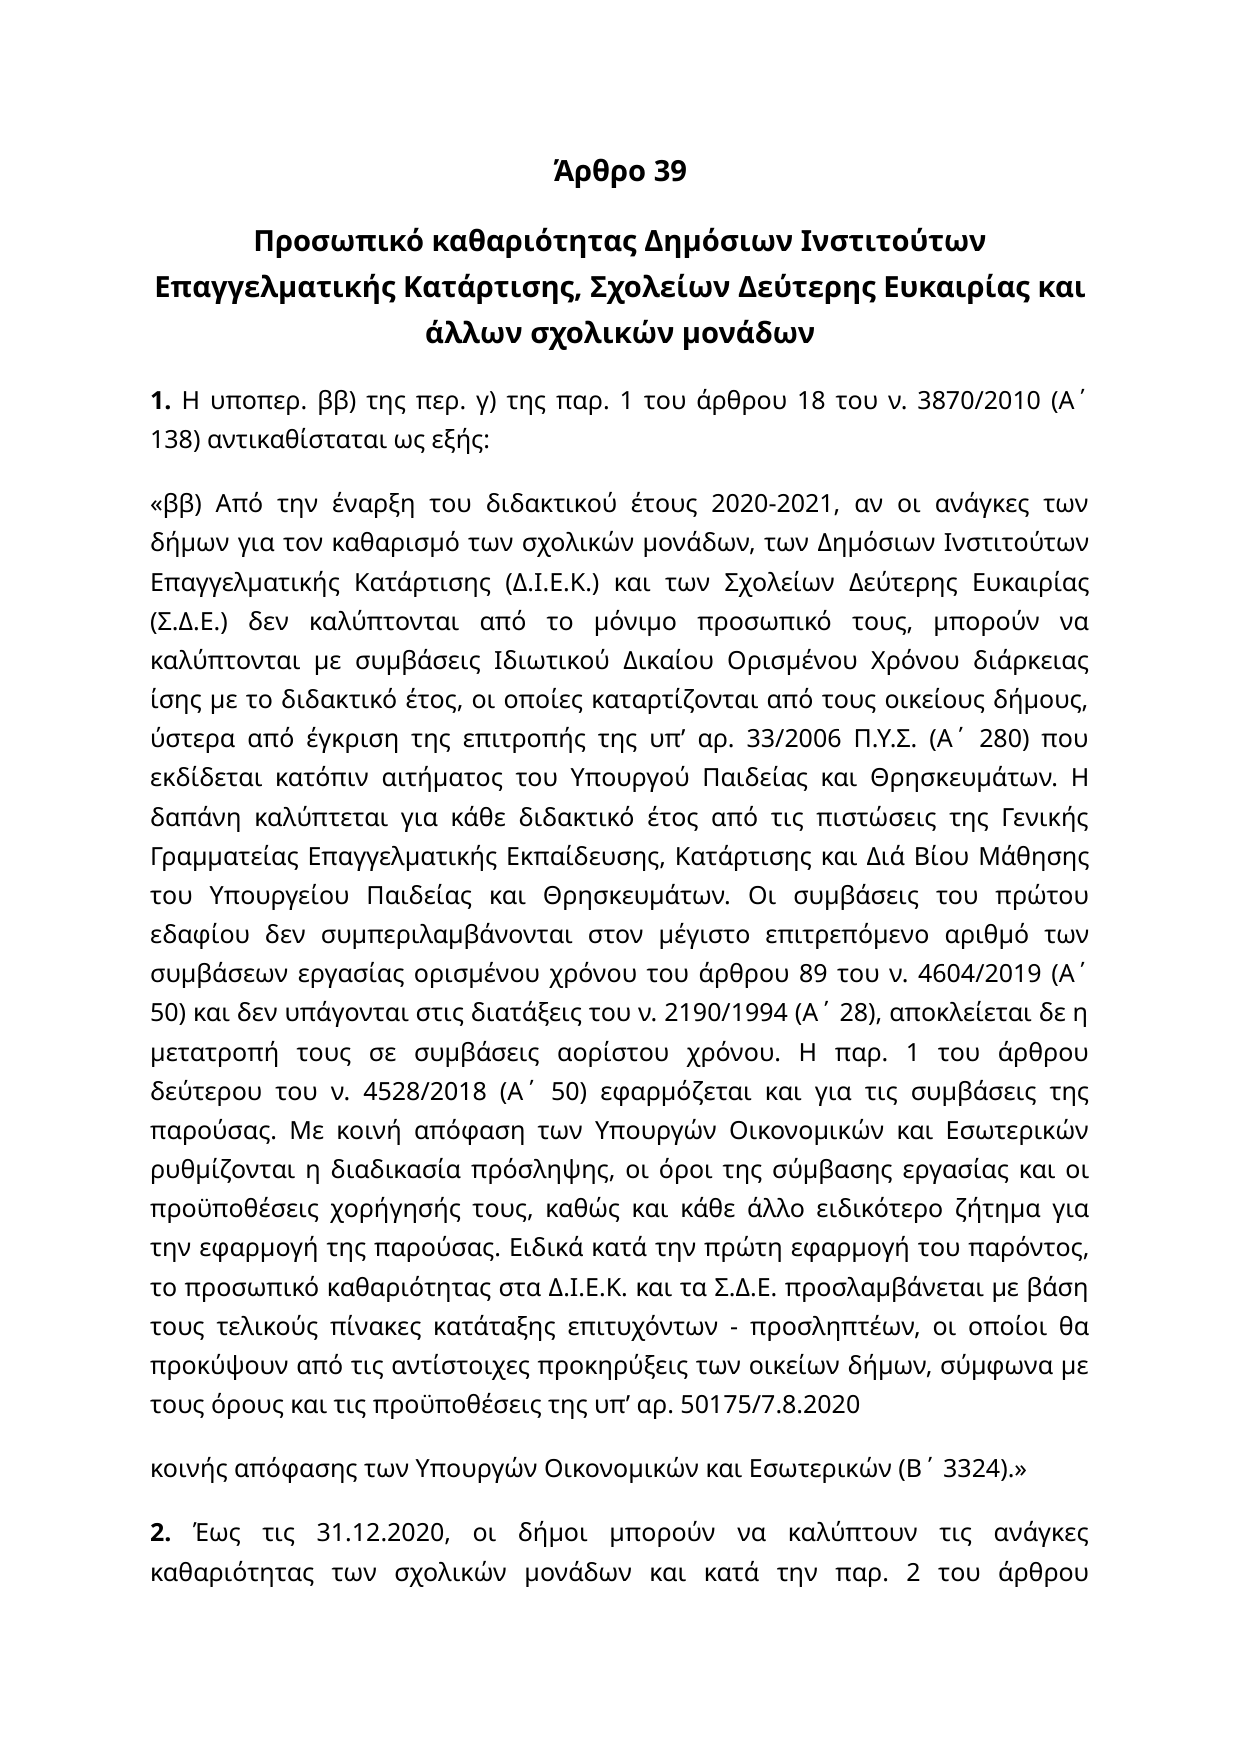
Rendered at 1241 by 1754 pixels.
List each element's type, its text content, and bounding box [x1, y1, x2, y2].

text κοινής απόφασης των Υπουργών Οικονομικών και Εσωτερικών (Β΄ 3324).» [150, 1451, 1090, 1485]
subtitle Προσωπικό καθαριότητας Δημόσιων Ινστιτούτων Επαγγελματικής Κατάρτισης, Σχολείων Δεύτερης Ευκαιρίας και άλλων σχολικών μονάδων [150, 221, 1090, 352]
subtitle Άρθρο 39 [150, 150, 1090, 190]
text «ββ) Από την έναρξη του διδακτικού έτους 2020-2021, αν οι ανάγκες των δήμων για τον καθαρισμό των σχολικών μονάδων, των Δημόσιων Ινστιτούτων Επαγγελματικής Κατάρτισης (Δ.Ι.Ε.Κ.) και των Σχολείων Δεύτερης Ευκαιρίας (Σ.Δ.Ε.) δεν καλύπτονται από το μόνιμο προσωπικό τους, μπορούν να καλύπτονται με συμβάσεις Ιδιωτικού Δικαίου Ορισμένου Χρόνου διάρκειας ίσης με το διδακτικό έτος, οι οποίες καταρτίζονται από τους οικείους δήμους, ύστερα από έγκριση της επιτροπής της υπ’ αρ. 33/2006 Π.Υ.Σ. (Α΄ 280) που εκδίδεται κατόπιν αιτήματος του Υπουργού Παιδείας και Θρησκευμάτων. Η δαπάνη καλύπτεται για κάθε διδακτικό έτος από τις πιστώσεις της Γενικής Γραμματείας Επαγγελματικής Εκπαίδευσης, Κατάρτισης και Διά Βίου Μάθησης του Υπουργείου Παιδείας και Θρησκευμάτων. Οι συμβάσεις του πρώτου εδαφίου δεν συμπεριλαμβάνονται στον μέγιστο επιτρεπόμενο αριθμό των συμβάσεων εργασίας ορισμένου χρόνου του άρθρου 89 του ν. 4604/2019 (Α΄ 50) και δεν υπάγονται στις διατάξεις του ν. 2190/1994 (Α΄ 28), αποκλείεται δε η μετατροπή τους σε συμβάσεις αορίστου χρόνου. Η παρ. 1 του άρθρου δεύτερου του ν. 4528/2018 (Α΄ 50) εφαρμόζεται και για τις συμβάσεις της παρούσας. Με κοινή απόφαση των Υπουργών Οικονομικών και Εσωτερικών ρυθμίζονται η διαδικασία πρόσληψης, οι όροι της σύμβασης εργασίας και οι προϋποθέσεις χορήγησής τους, καθώς και κάθε άλλο ειδικότερο ζήτημα για την εφαρμογή της παρούσας. Ειδικά κατά την πρώτη εφαρμογή του παρόντος, το προσωπικό καθαριότητας στα Δ.Ι.Ε.Κ. και τα Σ.Δ.Ε. προσλαμβάνεται με βάση τους τελικούς πίνακες κατάταξης επιτυχόντων - προσληπτέων, οι οποίοι θα προκύψουν από τις αντίστοιχες προκηρύξεις των οικείων δήμων, σύμφωνα με τους όρους και τις προϋποθέσεις της υπ’ αρ. 50175/7.8.2020 [150, 486, 1090, 1421]
text 2. Έως τις 31.12.2020, οι δήμοι μπορούν να καλύπτουν τις ανάγκες καθαριότητας των σχολικών μονάδων και κατά την παρ. 2 του άρθρου [150, 1515, 1090, 1588]
text 1. Η υποπερ. ββ) της περ. γ) της παρ. 1 του άρθρου 18 του ν. 3870/2010 (Α΄ 138) αντικαθίσταται ως εξής: [150, 382, 1090, 456]
